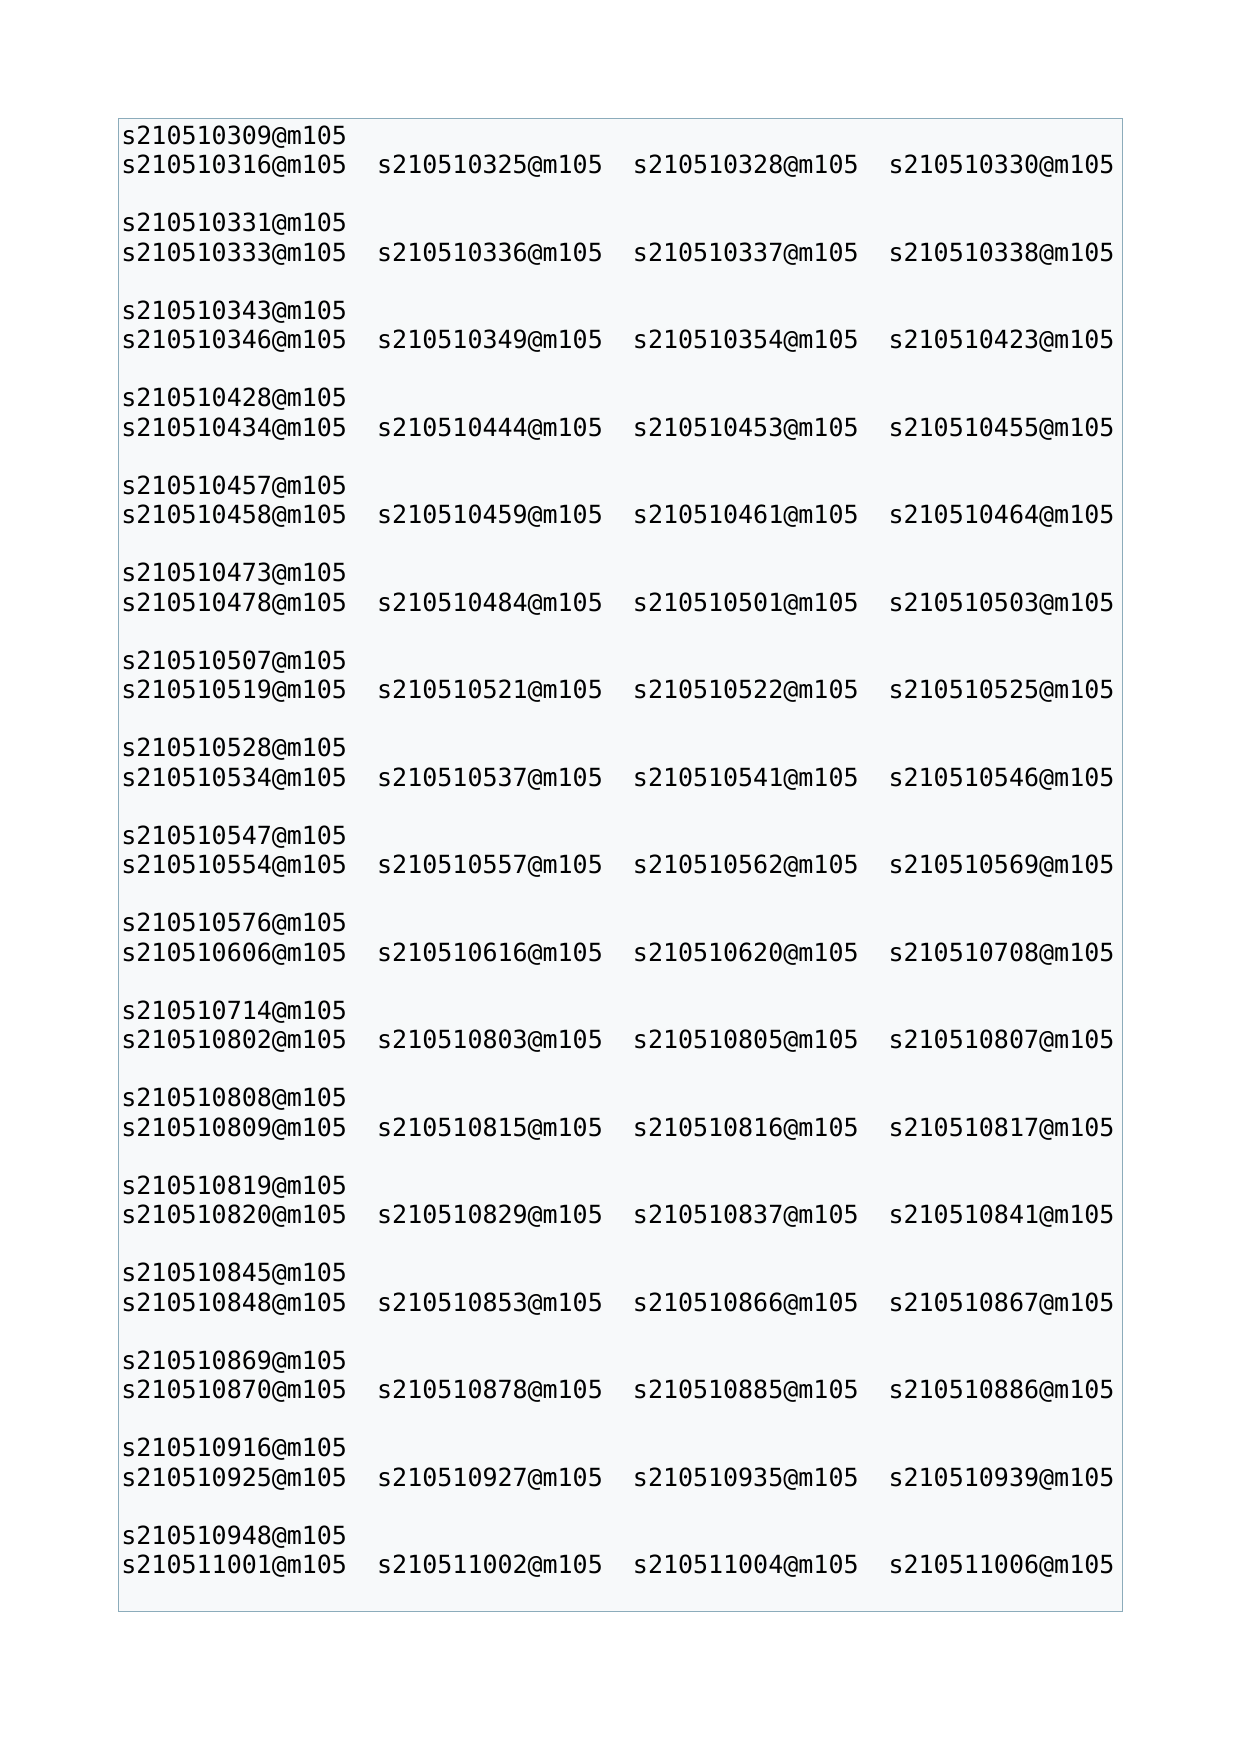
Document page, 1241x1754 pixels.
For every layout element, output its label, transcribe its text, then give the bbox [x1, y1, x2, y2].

text s210510309@m105 s210510316@m105 s210510325@m105 s210510328@m105 s210510330@m105 s210510331@m105 s210510333@m105 s210510336@m105 s210510337@m105 s210510338@m105 s210510343@m105 s210510346@m105 s210510349@m105 s210510354@m105 s210510423@m105 s210510428@m105 s210510434@m105 s210510444@m105 s210510453@m105 s210510455@m105 s210510457@m105 s210510458@m105 s210510459@m105 s210510461@m105 s210510464@m105 s210510473@m105 s210510478@m105 s210510484@m105 s210510501@m105 s210510503@m105 s210510507@m105 s210510519@m105 s210510521@m105 s210510522@m105 s210510525@m105 s210510528@m105 s210510534@m105 s210510537@m105 s210510541@m105 s210510546@m105 s210510547@m105 s210510554@m105 s210510557@m105 s210510562@m105 s210510569@m105 s210510576@m105 s210510606@m105 s210510616@m105 s210510620@m105 s210510708@m105 s210510714@m105 s210510802@m105 s210510803@m105 s210510805@m105 s210510807@m105 s210510808@m105 s210510809@m105 s210510815@m105 s210510816@m105 s210510817@m105 s210510819@m105 s210510820@m105 s210510829@m105 s210510837@m105 s210510841@m105 s210510845@m105 s210510848@m105 s210510853@m105 s210510866@m105 s210510867@m105 s210510869@m105 s210510870@m105 s210510878@m105 s210510885@m105 s210510886@m105 s210510916@m105 s210510925@m105 s210510927@m105 s210510935@m105 s210510939@m105 s210510948@m105 s210511001@m105 s210511002@m105 s210511004@m105 s210511006@m105 [119, 119, 1122, 1611]
